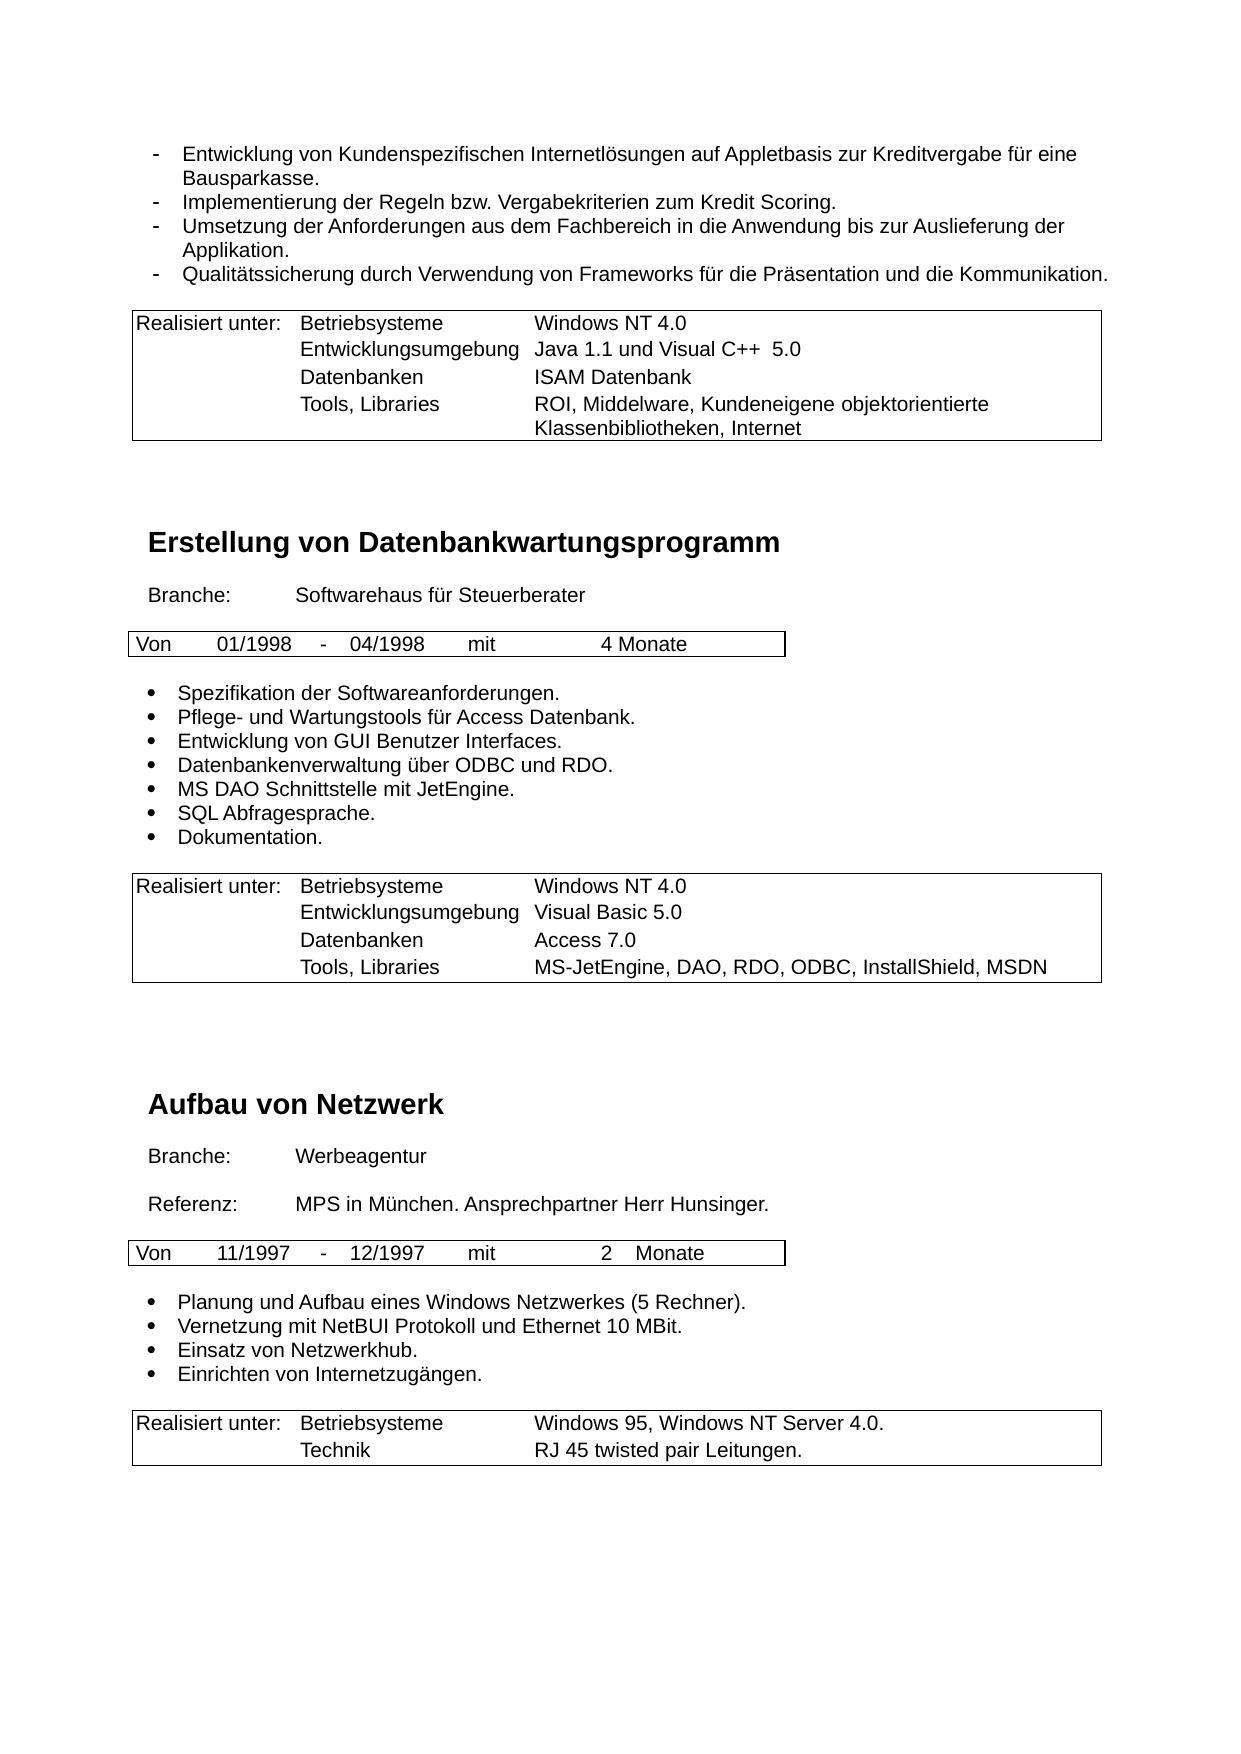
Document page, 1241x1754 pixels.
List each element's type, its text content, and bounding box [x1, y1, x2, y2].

list Spezifikation der Softwareanforderungen. [148, 681, 1110, 704]
table_header Realisiert unter: [133, 311, 297, 337]
table_header Von [129, 1241, 209, 1265]
table_cell [133, 1438, 297, 1465]
list Dokumentation. [148, 825, 1110, 849]
table_cell ROI, Middelware, Kundeneigene objektorientierte Klassenbibliotheken, Internet [531, 392, 1101, 440]
table_header 04/1998 [342, 632, 460, 656]
text Branche: Softwarehaus für Steuerberater [148, 583, 1110, 607]
table_cell [133, 900, 297, 927]
table_header Windows 95, Windows NT Server 4.0. [531, 1411, 1101, 1437]
list Umsetzung der Anforderungen aus dem Fachbereich in die Anwendung bis zur Auslieferung der Applikation. [152, 214, 1110, 262]
table_header Betriebsysteme [297, 1411, 531, 1437]
table_cell Tools, Libraries [297, 392, 531, 440]
table_cell [133, 928, 297, 955]
table_header 2 Monate [593, 1241, 784, 1265]
table_header Betriebsysteme [297, 874, 531, 900]
table_header Realisiert unter: [133, 1411, 297, 1437]
table_header mit [460, 1241, 593, 1265]
table_cell Datenbanken [297, 928, 531, 955]
table_header Realisiert unter: [133, 874, 297, 900]
subtitle Aufbau von Netzwerk [148, 1087, 1110, 1120]
table_cell RJ 45 twisted pair Leitungen. [531, 1438, 1101, 1465]
list Einsatz von Netzwerkhub. [148, 1338, 1110, 1362]
list Einrichten von Internetzugängen. [148, 1362, 1110, 1386]
list Pflege- und Wartungstools für Access Datenbank. [148, 704, 1110, 729]
table_cell Datenbanken [297, 365, 531, 392]
list MS DAO Schnittstelle mit JetEngine. [148, 777, 1110, 801]
table_header Windows NT 4.0 [531, 311, 1101, 337]
list Qualitätssicherung durch Verwendung von Frameworks für die Präsentation und die Kommunikation. [152, 262, 1110, 286]
text Referenz: MPS in München. Ansprechpartner Herr Hunsinger. [148, 1192, 1110, 1216]
table_cell Tools, Libraries [297, 955, 531, 982]
table_cell Entwicklungsumgebung [297, 337, 531, 364]
list Entwicklung von Kundenspezifischen Internetlösungen auf Appletbasis zur Kreditvergabe für eine Bausparkasse. [152, 142, 1110, 190]
table_cell Visual Basic 5.0 [531, 900, 1101, 927]
table_header - [313, 1241, 342, 1265]
list SQL Abfragesprache. [148, 801, 1110, 825]
table_header 4 Monate [593, 632, 784, 656]
table_cell [133, 392, 297, 440]
table_header mit [460, 632, 593, 656]
table_cell [133, 337, 297, 364]
list Vernetzung mit NetBUI Protokoll und Ethernet 10 MBit. [148, 1314, 1110, 1338]
table_cell Entwicklungsumgebung [297, 900, 531, 927]
table_cell [133, 955, 297, 982]
table_cell MS-JetEngine, DAO, RDO, ODBC, InstallShield, MSDN [531, 955, 1101, 982]
table_header 11/1997 [209, 1241, 313, 1265]
table_cell [133, 365, 297, 392]
text Branche: Werbeagentur [148, 1144, 1110, 1168]
list Planung und Aufbau eines Windows Netzwerkes (5 Rechner). [148, 1290, 1110, 1314]
list Entwicklung von GUI Benutzer Interfaces. [148, 729, 1110, 753]
table_cell ISAM Datenbank [531, 365, 1101, 392]
list Implementierung der Regeln bzw. Vergabekriterien zum Kredit Scoring. [152, 190, 1110, 214]
table_cell Access 7.0 [531, 928, 1101, 955]
table_header - [313, 632, 342, 656]
subtitle Erstellung von Datenbankwartungsprogramm [148, 525, 1110, 559]
table_header 12/1997 [342, 1241, 460, 1265]
table_cell Java 1.1 und Visual C++ 5.0 [531, 337, 1101, 364]
table_header Windows NT 4.0 [531, 874, 1101, 900]
table_cell Technik [297, 1438, 531, 1465]
table_header Betriebsysteme [297, 311, 531, 337]
table_header Von [129, 632, 209, 656]
list Datenbankenverwaltung über ODBC und RDO. [148, 753, 1110, 777]
table_header 01/1998 [209, 632, 313, 656]
